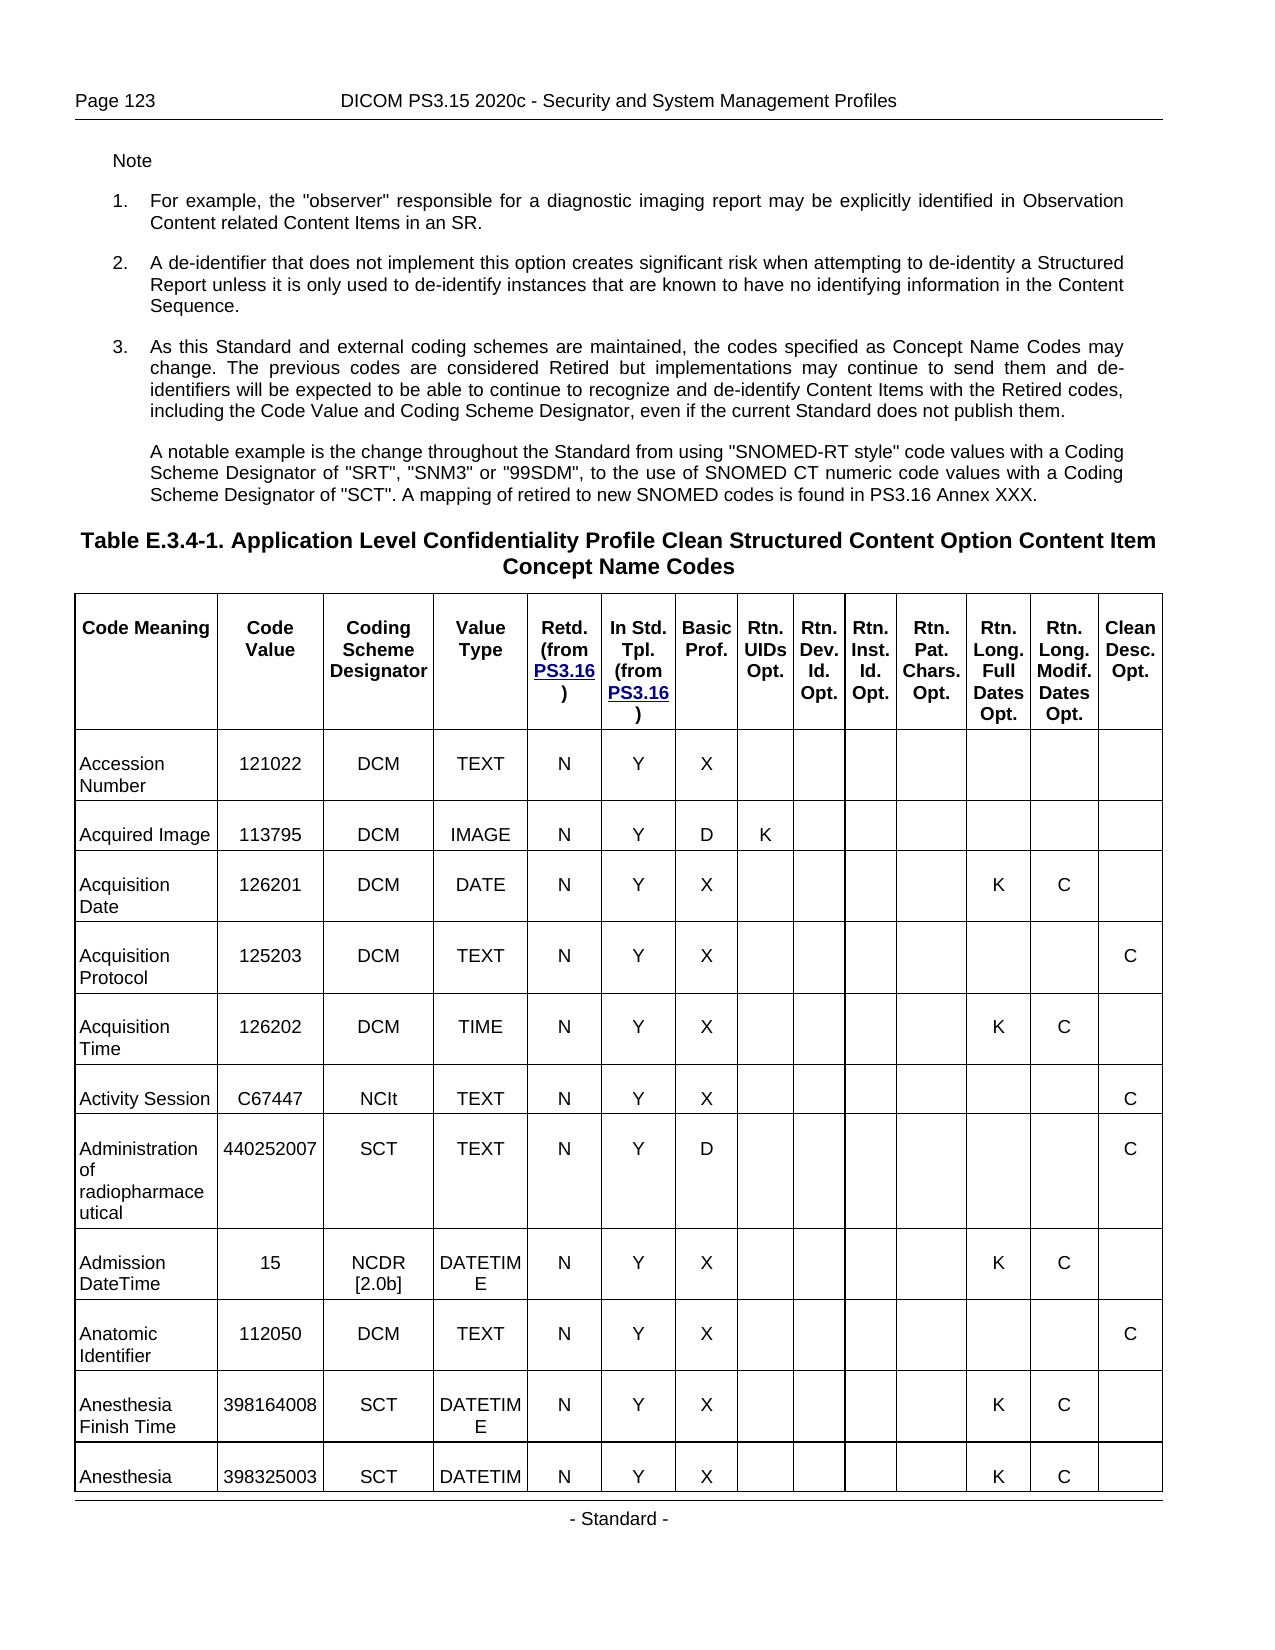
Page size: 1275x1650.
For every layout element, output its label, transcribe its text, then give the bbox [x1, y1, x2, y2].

table_cell TEXT [434, 1065, 527, 1113]
table_cell TEXT [434, 1114, 527, 1228]
table_cell SCT [324, 1443, 433, 1491]
table_cell DATETIM [434, 1443, 527, 1491]
table_cell DCM [324, 1300, 433, 1370]
table_cell D [676, 801, 737, 850]
table_cell [794, 730, 844, 800]
table_cell [794, 1443, 844, 1491]
table_cell [738, 730, 793, 800]
table_cell SCT [324, 1114, 433, 1228]
table_cell [897, 922, 966, 992]
table_cell X [676, 730, 737, 800]
table_header Code Meaning [76, 594, 217, 729]
table_cell N [528, 1229, 601, 1299]
table_cell [1031, 1300, 1098, 1370]
table_cell [846, 1300, 896, 1370]
table_cell Acquisition Date [76, 851, 217, 921]
table_cell K [967, 1443, 1030, 1491]
table_cell DCM [324, 922, 433, 992]
table_cell 121022 [218, 730, 323, 800]
table_cell X [676, 1229, 737, 1299]
table_cell N [528, 851, 601, 921]
table_cell K [967, 994, 1030, 1064]
table_cell C [1031, 851, 1098, 921]
table_cell [1099, 851, 1162, 921]
table_cell [1099, 1371, 1162, 1441]
table_cell Anesthesia [76, 1443, 217, 1491]
table_header Basic Prof. [676, 594, 737, 729]
table_cell Anatomic Identifier [76, 1300, 217, 1370]
table_cell TEXT [434, 730, 527, 800]
table_cell N [528, 922, 601, 992]
table_cell X [676, 1443, 737, 1491]
table_cell [897, 1443, 966, 1491]
table_header Rtn. Long. Modif. Dates Opt. [1031, 594, 1098, 729]
table_header Coding Scheme Designator [324, 594, 433, 729]
table_cell DCM [324, 851, 433, 921]
table_cell X [676, 851, 737, 921]
table_cell [794, 1114, 844, 1228]
table_cell [897, 1300, 966, 1370]
text 1. For example, the "observer" responsible for a diagnostic imaging report may be explicitly identified in Observation Content related Content Items in an SR. [112, 190, 1125, 233]
table_cell 15 [218, 1229, 323, 1299]
table_cell TIME [434, 994, 527, 1064]
table_cell C [1099, 1065, 1162, 1113]
table_cell 126201 [218, 851, 323, 921]
table_cell [1099, 730, 1162, 800]
table_header Clean Desc. Opt. [1099, 594, 1162, 729]
table_cell Y [602, 1229, 675, 1299]
table_cell [846, 1065, 896, 1113]
table_cell [1099, 1443, 1162, 1491]
table_cell [738, 1371, 793, 1441]
table_cell DCM [324, 730, 433, 800]
table_cell Accession Number [76, 730, 217, 800]
table_cell [738, 994, 793, 1064]
table_cell [846, 1443, 896, 1491]
table_cell X [676, 1371, 737, 1441]
table_cell NCDR [2.0b] [324, 1229, 433, 1299]
table_cell [967, 801, 1030, 850]
table_cell [738, 922, 793, 992]
table_cell Anesthesia Finish Time [76, 1371, 217, 1441]
table_cell Y [602, 1443, 675, 1491]
table_cell N [528, 994, 601, 1064]
table_cell [846, 730, 896, 800]
table_header Rtn. Inst. Id. Opt. [846, 594, 896, 729]
table_cell C [1031, 1371, 1098, 1441]
table_cell [846, 1371, 896, 1441]
table_cell N [528, 730, 601, 800]
table_cell [967, 1300, 1030, 1370]
table_header Rtn. Pat. Chars. Opt. [897, 594, 966, 729]
table_cell [794, 1229, 844, 1299]
table_cell [1031, 1114, 1098, 1228]
table_cell TEXT [434, 1300, 527, 1370]
table_cell [897, 730, 966, 800]
table_header Code Value [218, 594, 323, 729]
table_header Rtn. UIDs Opt. [738, 594, 793, 729]
table_cell N [528, 1371, 601, 1441]
table_cell [1031, 1065, 1098, 1113]
table_header Rtn. Dev. Id. Opt. [794, 594, 844, 729]
table_cell Activity Session [76, 1065, 217, 1113]
table_cell [794, 1065, 844, 1113]
table_cell [846, 801, 896, 850]
table_cell Y [602, 1065, 675, 1113]
table_cell [738, 1300, 793, 1370]
table_cell N [528, 1065, 601, 1113]
table_cell DATE [434, 851, 527, 921]
table_cell Y [602, 1371, 675, 1441]
table_cell K [967, 1229, 1030, 1299]
table_cell 126202 [218, 994, 323, 1064]
table_cell 398164008 [218, 1371, 323, 1441]
table_cell X [676, 1300, 737, 1370]
table_header Retd. (from PS3.16) [528, 594, 601, 729]
table_header Value Type [434, 594, 527, 729]
table_cell [897, 1229, 966, 1299]
table_cell [794, 851, 844, 921]
table_cell [794, 801, 844, 850]
table_cell N [528, 801, 601, 850]
table_cell [794, 1300, 844, 1370]
table_cell [897, 851, 966, 921]
table_cell N [528, 1114, 601, 1228]
table_cell TEXT [434, 922, 527, 992]
table_cell Acquired Image [76, 801, 217, 850]
table_cell [897, 801, 966, 850]
table_cell 125203 [218, 922, 323, 992]
table_cell [897, 994, 966, 1064]
table_cell DCM [324, 801, 433, 850]
table_cell [897, 1065, 966, 1113]
table_cell [967, 1114, 1030, 1228]
table_cell DATETIME [434, 1229, 527, 1299]
table_cell Y [602, 851, 675, 921]
table_cell C [1031, 1443, 1098, 1491]
table_cell [1031, 801, 1098, 850]
table_cell K [967, 1371, 1030, 1441]
table_cell K [738, 801, 793, 850]
table_cell Y [602, 730, 675, 800]
table_cell 398325003 [218, 1443, 323, 1491]
table_cell Acquisition Time [76, 994, 217, 1064]
text Note [112, 150, 1125, 172]
table_cell [846, 994, 896, 1064]
table_cell [738, 1114, 793, 1228]
table_cell K [967, 851, 1030, 921]
table_cell [846, 922, 896, 992]
text A notable example is the change throughout the Standard from using "SNOMED-RT style" code values with a Coding Scheme Designator of "SRT", "SNM3" or "99SDM", to the use of SNOMED CT numeric code values with a Coding Scheme Designator of "SCT". A mapping of retired to new SNOMED codes is found in PS3.16 Annex XXX. [150, 441, 1125, 505]
table_cell Y [602, 994, 675, 1064]
table_header Rtn. Long. Full Dates Opt. [967, 594, 1030, 729]
table_cell C [1031, 1229, 1098, 1299]
table_cell Y [602, 1300, 675, 1370]
table_cell [967, 922, 1030, 992]
text Table E.3.4-1. Application Level Confidentiality Profile Clean Structured Content Option Content Item Concept Name Codes [75, 528, 1162, 579]
table_cell Administration of radiopharmaceutical [76, 1114, 217, 1228]
table_cell [738, 1229, 793, 1299]
table_cell [897, 1371, 966, 1441]
table_cell 440252007 [218, 1114, 323, 1228]
table_cell NCIt [324, 1065, 433, 1113]
table_cell [1099, 1229, 1162, 1299]
table_cell C [1031, 994, 1098, 1064]
table_cell X [676, 1065, 737, 1113]
table_cell N [528, 1443, 601, 1491]
table_cell [738, 851, 793, 921]
table_cell C [1099, 1300, 1162, 1370]
text 3. As this Standard and external coding schemes are maintained, the codes specified as Concept Name Codes may change. The previous codes are considered Retired but implementations may continue to send them and de-identifiers will be expected to be able to continue to recognize and de-identify Content Items with the Retired codes, including the Code Value and Coding Scheme Designator, even if the current Standard does not publish them. [112, 336, 1125, 422]
table_cell IMAGE [434, 801, 527, 850]
table_cell [846, 851, 896, 921]
table_cell SCT [324, 1371, 433, 1441]
table_cell [794, 994, 844, 1064]
table_cell N [528, 1300, 601, 1370]
table_cell D [676, 1114, 737, 1228]
table_header In Std. Tpl. (from PS3.16) [602, 594, 675, 729]
table_cell [846, 1229, 896, 1299]
table_cell C [1099, 922, 1162, 992]
table_cell X [676, 922, 737, 992]
table_cell Y [602, 922, 675, 992]
table_cell Acquisition Protocol [76, 922, 217, 992]
table_cell [1099, 994, 1162, 1064]
table_cell 112050 [218, 1300, 323, 1370]
table_cell Admission DateTime [76, 1229, 217, 1299]
table_cell DCM [324, 994, 433, 1064]
table_cell [967, 730, 1030, 800]
table_cell [846, 1114, 896, 1228]
table_cell [738, 1065, 793, 1113]
table_cell [1099, 801, 1162, 850]
table_cell C67447 [218, 1065, 323, 1113]
table_cell [794, 1371, 844, 1441]
table_cell [897, 1114, 966, 1228]
text 2. A de-identifier that does not implement this option creates significant risk when attempting to de-identity a Structured Report unless it is only used to de-identify instances that are known to have no identifying information in the Content Sequence. [112, 252, 1125, 317]
table_cell DATETIME [434, 1371, 527, 1441]
table_cell Y [602, 1114, 675, 1228]
table_cell 113795 [218, 801, 323, 850]
table_cell [738, 1443, 793, 1491]
table_cell X [676, 994, 737, 1064]
table_cell [1031, 730, 1098, 800]
table_cell [794, 922, 844, 992]
table_cell C [1099, 1114, 1162, 1228]
table_cell Y [602, 801, 675, 850]
table_cell [967, 1065, 1030, 1113]
table_cell [1031, 922, 1098, 992]
